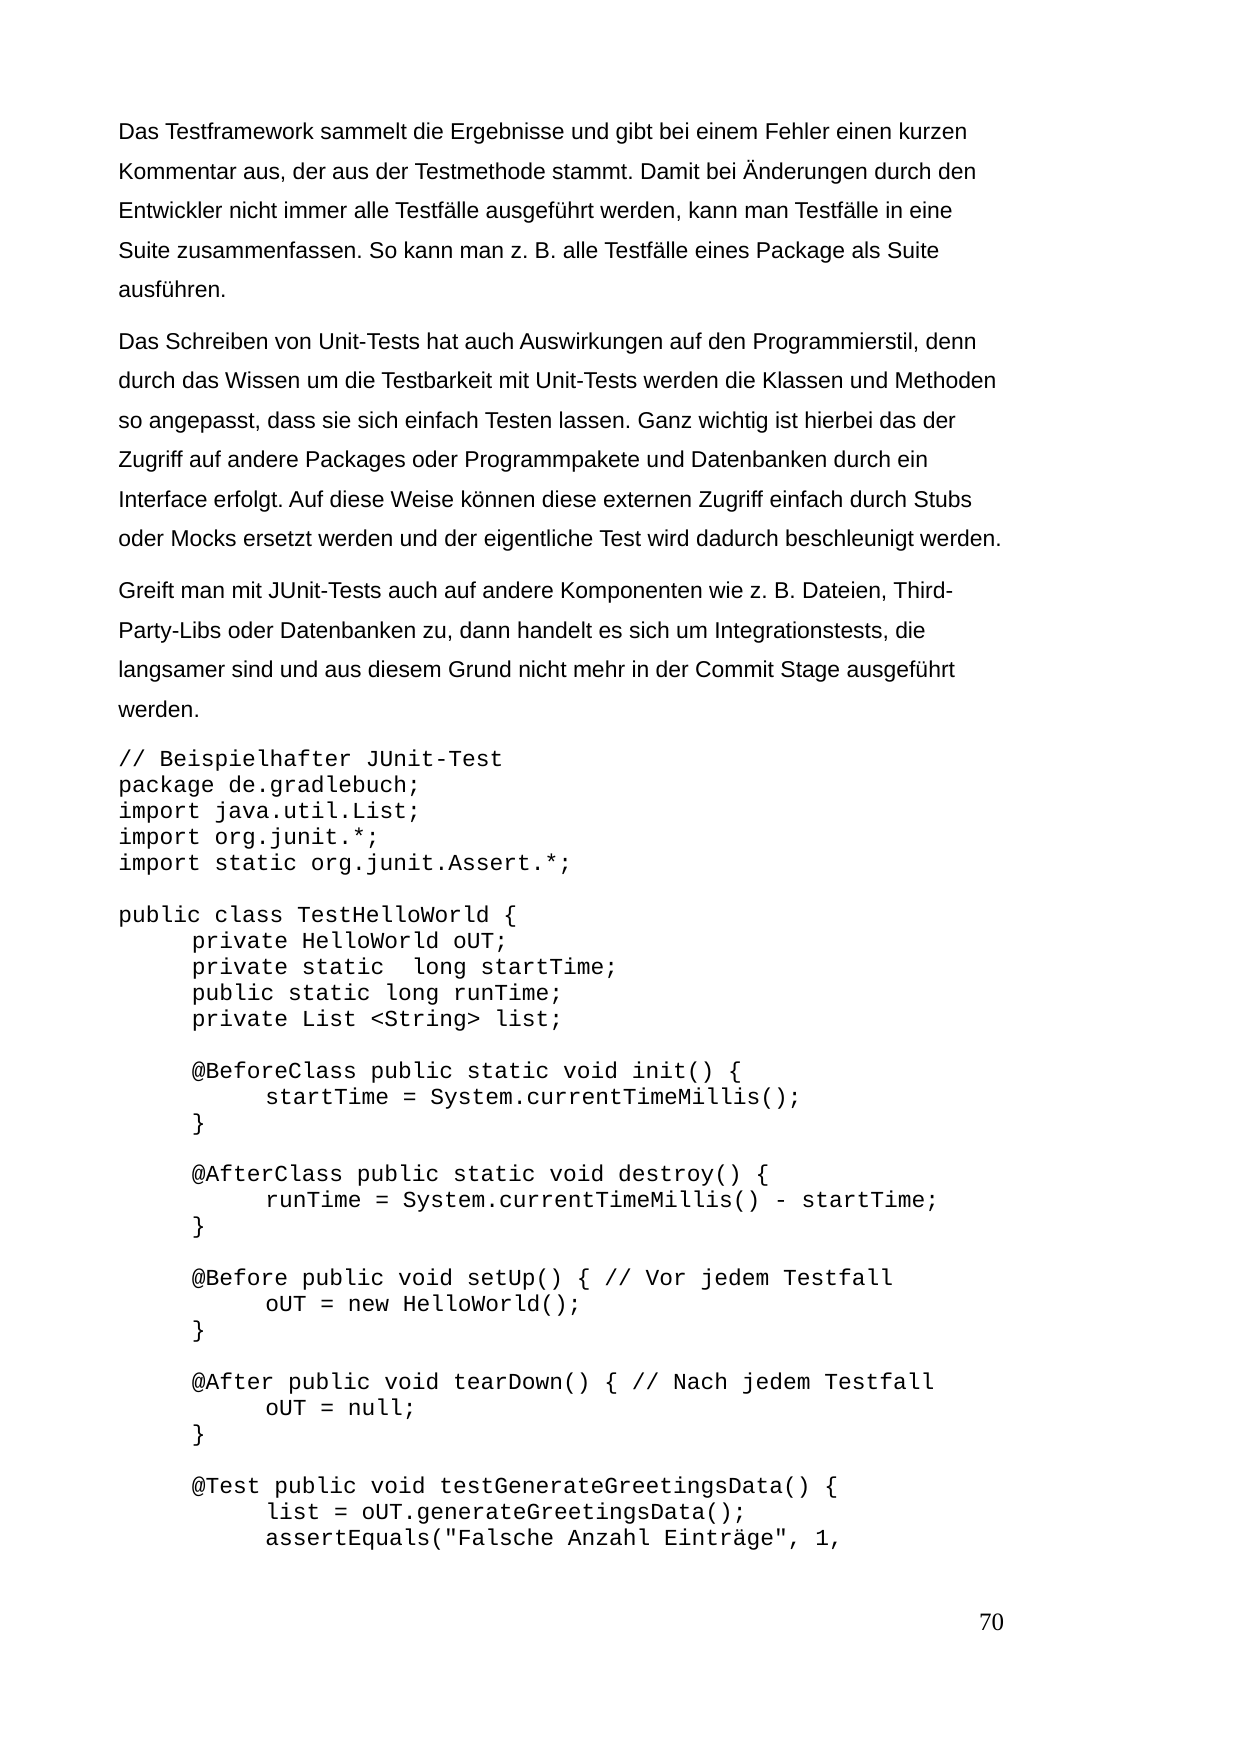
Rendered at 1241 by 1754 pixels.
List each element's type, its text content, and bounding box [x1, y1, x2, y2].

text @Test public void testGenerateGreetingsData() { [118, 1474, 1004, 1500]
text public static long runTime; [118, 981, 1004, 1007]
text runTime = System.currentTimeMillis() - startTime; [118, 1189, 1004, 1215]
text } [118, 1111, 1004, 1137]
text } [118, 1422, 1004, 1448]
text @After public void tearDown() { // Nach jedem Testfall [118, 1370, 1004, 1396]
text Greift man mit JUnit-Tests auch auf andere Komponenten wie z. B. Dateien, Third-Party-Libs oder Datenbanken zu, dann handelt es sich um Integrationstests, die langsamer sind und aus diesem Grund nicht mehr in der Commit Stage ausgeführt werden. [118, 577, 1004, 722]
text import static org.junit.Assert.*; [118, 852, 1004, 877]
text // Beispielhafter JUnit-Test [118, 748, 1004, 774]
text } [118, 1318, 1004, 1344]
text oUT = null; [118, 1396, 1004, 1422]
text @BeforeClass public static void init() { [118, 1059, 1004, 1085]
text startTime = System.currentTimeMillis(); [118, 1085, 1004, 1111]
text assertEquals("Falsche Anzahl Einträge", 1, [118, 1526, 1004, 1552]
text public class TestHelloWorld { [118, 903, 1004, 929]
text package de.gradlebuch; [118, 774, 1004, 800]
text list = oUT.generateGreetingsData(); [118, 1500, 1004, 1526]
text private List <String> list; [118, 1007, 1004, 1033]
text } [118, 1215, 1004, 1241]
text @AfterClass public static void destroy() { [118, 1163, 1004, 1189]
text private HelloWorld oUT; [118, 929, 1004, 955]
text Das Testframework sammelt die Ergebnisse und gibt bei einem Fehler einen kurzen Kommentar aus, der aus der Testmethode stammt. Damit bei Änderungen durch den Entwickler nicht immer alle Testfälle ausgeführt werden, kann man Testfälle in eine Suite zusammenfassen. So kann man z. B. alle Testfälle eines Package als Suite ausführen. [118, 118, 1004, 302]
text Das Schreiben von Unit-Tests hat auch Auswirkungen auf den Programmierstil, denn durch das Wissen um die Testbarkeit mit Unit-Tests werden die Klassen und Methoden so angepasst, dass sie sich einfach Testen lassen. Ganz wichtig ist hierbei das der Zugriff auf andere Packages oder Programmpakete und Datenbanken durch ein Interface erfolgt. Auf diese Weise können diese externen Zugriff einfach durch Stubs oder Mocks ersetzt werden und der eigentliche Test wird dadurch beschleunigt werden. [118, 328, 1004, 552]
text import java.util.List; [118, 800, 1004, 826]
text oUT = new HelloWorld(); [118, 1292, 1004, 1318]
text import org.junit.*; [118, 826, 1004, 852]
text @Before public void setUp() { // Vor jedem Testfall [118, 1267, 1004, 1292]
text private static long startTime; [118, 955, 1004, 981]
